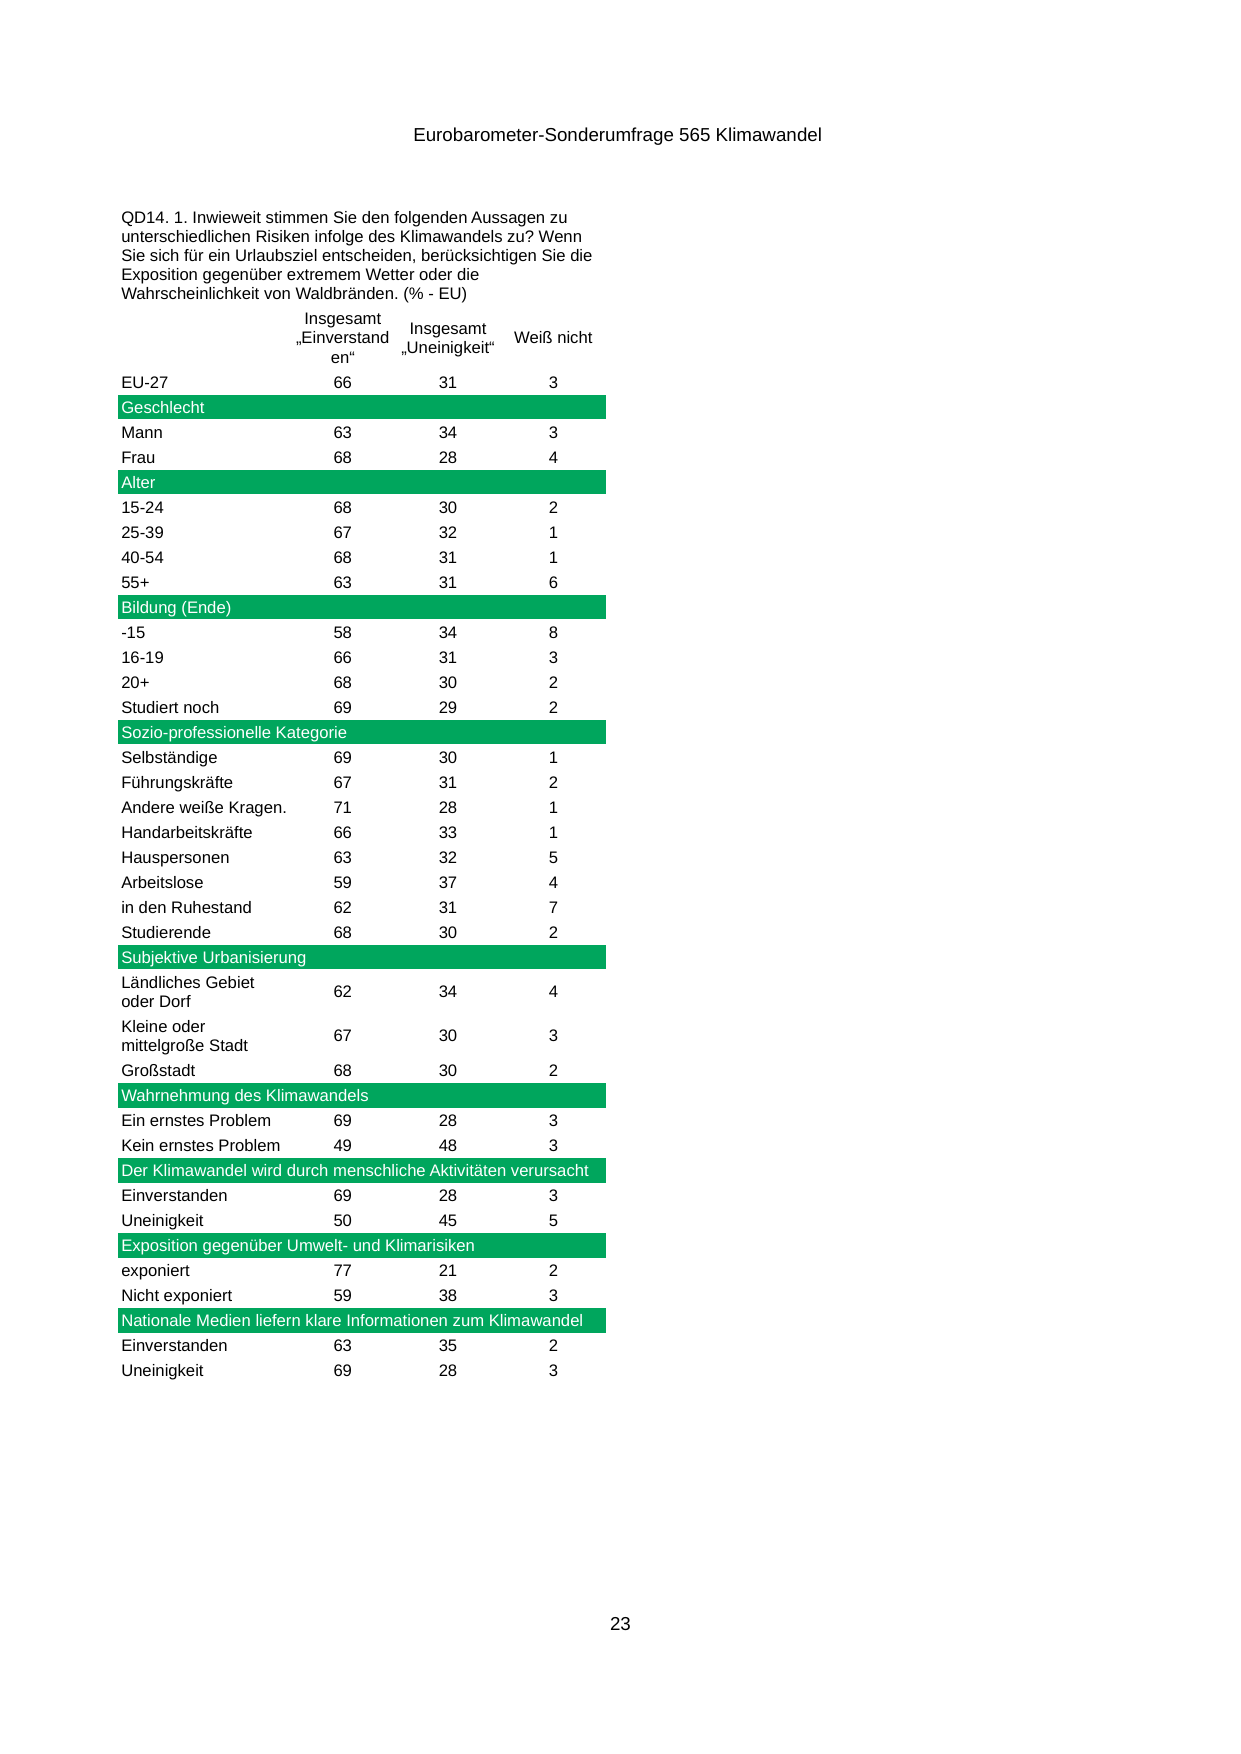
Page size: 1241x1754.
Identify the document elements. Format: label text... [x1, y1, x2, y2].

table_cell 68 [290, 545, 395, 569]
table_cell Uneinigkeit [118, 1208, 290, 1233]
table_cell EU-27 [118, 370, 290, 394]
table_cell 69 [290, 745, 395, 769]
table_cell 37 [395, 870, 500, 894]
table_cell 66 [290, 370, 395, 394]
table_cell 3 [500, 1014, 606, 1058]
table_cell 34 [395, 420, 500, 444]
table_cell 7 [500, 895, 606, 919]
table_cell 68 [290, 445, 395, 469]
table_cell 66 [290, 645, 395, 669]
table_cell 3 [500, 1183, 606, 1208]
table_cell 66 [290, 820, 395, 844]
table_cell 58 [290, 620, 395, 644]
table_cell 1 [500, 820, 606, 844]
table_cell -15 [118, 620, 290, 644]
table_cell 69 [290, 1358, 395, 1383]
table_cell 15-24 [118, 495, 290, 519]
table_cell Geschlecht [118, 395, 606, 419]
table_cell Mann [118, 420, 290, 444]
table_cell Selbständige [118, 745, 290, 769]
table_cell Frau [118, 445, 290, 469]
table_cell 59 [290, 1283, 395, 1308]
table_cell 4 [500, 970, 606, 1014]
table_cell 28 [395, 445, 500, 469]
table_cell Andere weiße Kragen. [118, 795, 290, 819]
table_cell Studierende [118, 920, 290, 944]
table_cell Arbeitslose [118, 870, 290, 894]
table_cell Kleine oder mittelgroße Stadt [118, 1014, 290, 1058]
table_cell 69 [290, 1183, 395, 1208]
table_cell 35 [395, 1333, 500, 1358]
table_cell exponiert [118, 1258, 290, 1283]
table_cell 28 [395, 1358, 500, 1383]
table_cell 30 [395, 745, 500, 769]
table_cell 69 [290, 1108, 395, 1133]
table_cell 71 [290, 795, 395, 819]
table_cell 28 [395, 1108, 500, 1133]
table_cell 31 [395, 770, 500, 794]
table_cell 68 [290, 1058, 395, 1083]
table_cell 68 [290, 670, 395, 694]
table_cell 62 [290, 895, 395, 919]
table_cell 67 [290, 770, 395, 794]
table_cell 25-39 [118, 520, 290, 544]
table_header QD14. 1. Inwieweit stimmen Sie den folgenden Aussagen zu unterschiedlichen Risiken infolge des Klimawandels zu? Wenn Sie sich für ein Urlaubsziel entscheiden, berücksichtigen Sie die Exposition gegenüber extremem Wetter oder die Wahrscheinlichkeit von Waldbränden. (% - EU) [118, 205, 606, 306]
table_cell 20+ [118, 670, 290, 694]
table_cell 5 [500, 1208, 606, 1233]
table_cell 59 [290, 870, 395, 894]
table_cell 2 [500, 495, 606, 519]
table_cell 4 [500, 870, 606, 894]
table_cell [118, 306, 290, 369]
table_cell 5 [500, 845, 606, 869]
table_cell 50 [290, 1208, 395, 1233]
table_cell 3 [500, 420, 606, 444]
table_cell 2 [500, 670, 606, 694]
table_cell 62 [290, 970, 395, 1014]
table_cell 1 [500, 795, 606, 819]
table_cell 3 [500, 370, 606, 394]
table_cell Alter [118, 470, 606, 494]
table_cell 33 [395, 820, 500, 844]
table_cell Hauspersonen [118, 845, 290, 869]
table_cell Exposition gegenüber Umwelt- und Klimarisiken [118, 1233, 606, 1258]
table_cell 67 [290, 1014, 395, 1058]
table_cell 68 [290, 920, 395, 944]
table_cell 3 [500, 645, 606, 669]
table_cell Bildung (Ende) [118, 595, 606, 619]
table_cell Einverstanden [118, 1333, 290, 1358]
table_cell Wahrnehmung des Klimawandels [118, 1083, 606, 1108]
table_cell 63 [290, 1333, 395, 1358]
table_cell 1 [500, 745, 606, 769]
table_cell 4 [500, 445, 606, 469]
table_cell Der Klimawandel wird durch menschliche Aktivitäten verursacht [118, 1158, 606, 1183]
table_cell 6 [500, 570, 606, 594]
table_cell Führungskräfte [118, 770, 290, 794]
table_cell Einverstanden [118, 1183, 290, 1208]
table_cell Handarbeitskräfte [118, 820, 290, 844]
table_cell 31 [395, 895, 500, 919]
table_cell Studiert noch [118, 695, 290, 719]
table_cell 2 [500, 1058, 606, 1083]
table_cell 2 [500, 1258, 606, 1283]
table_cell 32 [395, 520, 500, 544]
table_cell 63 [290, 845, 395, 869]
table_cell 48 [395, 1133, 500, 1158]
table_cell 16-19 [118, 645, 290, 669]
table_cell Ein ernstes Problem [118, 1108, 290, 1133]
table_cell 28 [395, 795, 500, 819]
table_cell 31 [395, 370, 500, 394]
table_cell 3 [500, 1108, 606, 1133]
table_cell 63 [290, 570, 395, 594]
table_cell 67 [290, 520, 395, 544]
table_cell 2 [500, 695, 606, 719]
table_cell Subjektive Urbanisierung [118, 945, 606, 969]
table_cell 68 [290, 495, 395, 519]
table_cell Nationale Medien liefern klare Informationen zum Klimawandel [118, 1308, 606, 1333]
table_cell 31 [395, 570, 500, 594]
table_cell 45 [395, 1208, 500, 1233]
table_cell 31 [395, 545, 500, 569]
table_cell 1 [500, 545, 606, 569]
table_cell Nicht exponiert [118, 1283, 290, 1308]
table_cell 2 [500, 1333, 606, 1358]
table_cell 40-54 [118, 545, 290, 569]
table_cell 49 [290, 1133, 395, 1158]
table_cell 77 [290, 1258, 395, 1283]
table_cell 29 [395, 695, 500, 719]
table_cell 3 [500, 1358, 606, 1383]
table_cell 30 [395, 495, 500, 519]
table_cell 3 [500, 1133, 606, 1158]
table_cell 30 [395, 1058, 500, 1083]
table_cell Uneinigkeit [118, 1358, 290, 1383]
table_cell Ländliches Gebiet oder Dorf [118, 970, 290, 1014]
table_cell 55+ [118, 570, 290, 594]
table_cell in den Ruhestand [118, 895, 290, 919]
table_cell 1 [500, 520, 606, 544]
table_cell 38 [395, 1283, 500, 1308]
table_cell 31 [395, 645, 500, 669]
table_cell 34 [395, 620, 500, 644]
table_cell 3 [500, 1283, 606, 1308]
table_cell 2 [500, 770, 606, 794]
table_cell 30 [395, 1014, 500, 1058]
table_cell 32 [395, 845, 500, 869]
table_cell 21 [395, 1258, 500, 1283]
table_cell 69 [290, 695, 395, 719]
table_cell 30 [395, 670, 500, 694]
table_cell 30 [395, 920, 500, 944]
table_cell 2 [500, 920, 606, 944]
table_cell 8 [500, 620, 606, 644]
table_cell Kein ernstes Problem [118, 1133, 290, 1158]
table_cell 34 [395, 970, 500, 1014]
table_cell Insgesamt „Einverstanden“ [290, 306, 395, 369]
table_cell 63 [290, 420, 395, 444]
table_cell 28 [395, 1183, 500, 1208]
table_cell Weiß nicht [500, 306, 606, 369]
table_cell Insgesamt „Uneinigkeit“ [395, 306, 500, 369]
table_cell Großstadt [118, 1058, 290, 1083]
table_cell Sozio-professionelle Kategorie [118, 720, 606, 744]
